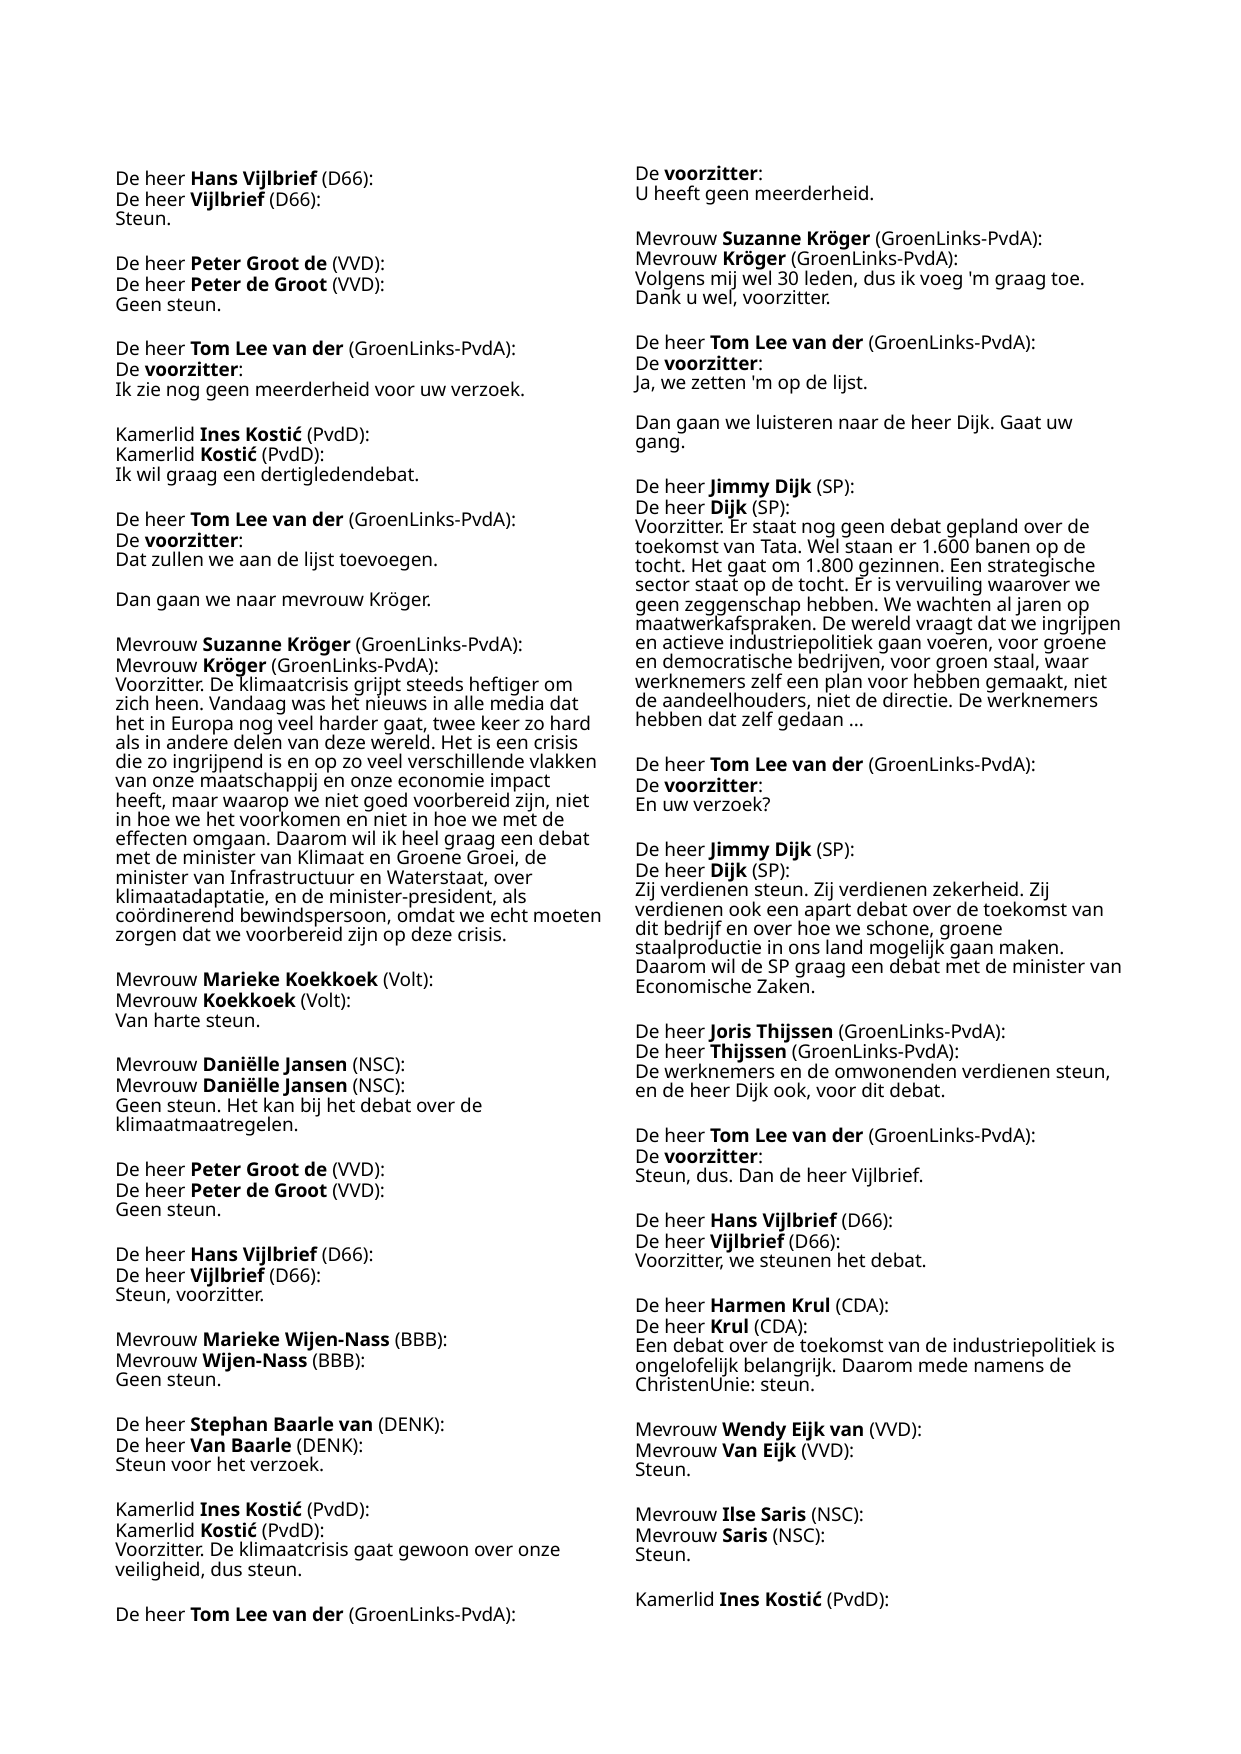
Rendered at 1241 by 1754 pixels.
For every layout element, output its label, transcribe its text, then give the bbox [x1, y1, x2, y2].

text Mevrouw Daniëlle Jansen (NSC): [115, 1052, 605, 1077]
text De heer Vijlbrief (D66): [635, 1233, 1125, 1252]
text De heer Tom Lee van der (GroenLinks-PvdA): [635, 1122, 1125, 1148]
text De heer Hans Vijlbrief (D66): [115, 165, 605, 191]
text De heer Dijk (SP): [635, 499, 1125, 518]
text Kamerlid Kostić (PvdD): [115, 1522, 605, 1541]
text Ja, we zetten 'm op de lijst. [635, 374, 1125, 393]
text De heer Tom Lee van der (GroenLinks-PvdA): [115, 506, 605, 532]
text Geen steun. [115, 1371, 605, 1391]
text De heer Jimmy Dijk (SP): [635, 836, 1125, 862]
text Steun. [635, 1461, 1125, 1480]
text De heer Joris Thijssen (GroenLinks-PvdA): [635, 1018, 1125, 1043]
text Kamerlid Kostić (PvdD): [115, 446, 605, 466]
text De heer Harmen Krul (CDA): [635, 1292, 1125, 1318]
text De heer Vijlbrief (D66): [115, 1267, 605, 1286]
text Zij verdienen steun. Zij verdienen zekerheid. Zij verdienen ook een apart debat over de toekomst van dit bedrijf en over hoe we schone, groene staalproductie in ons land mogelijk gaan maken. Daarom wil de SP graag een debat met de minister van Economische Zaken. [635, 881, 1125, 997]
text Mevrouw Kröger (GroenLinks-PvdA): [115, 657, 605, 676]
text Mevrouw Marieke Wijen-Nass (BBB): [115, 1326, 605, 1352]
text Ik zie nog geen meerderheid voor uw verzoek. [115, 381, 605, 400]
text De heer Stephan Baarle van (DENK): [115, 1411, 605, 1437]
text Van harte steun. [115, 1012, 605, 1031]
text De voorzitter: [635, 1148, 1125, 1167]
text De heer Hans Vijlbrief (D66): [635, 1207, 1125, 1233]
text De heer Tom Lee van der (GroenLinks-PvdA): [635, 751, 1125, 777]
text Geen steun. Het kan bij het debat over de klimaatmaatregelen. [115, 1097, 605, 1135]
text Geen steun. [115, 1201, 605, 1220]
text De heer Van Baarle (DENK): [115, 1437, 605, 1456]
text Steun, voorzitter. [115, 1286, 605, 1305]
text Mevrouw Kröger (GroenLinks-PvdA): [635, 250, 1125, 270]
text De voorzitter: [635, 355, 1125, 374]
text Mevrouw Saris (NSC): [635, 1527, 1125, 1546]
text Dan gaan we naar mevrouw Kröger. [115, 591, 605, 610]
text De heer Jimmy Dijk (SP): [635, 473, 1125, 499]
text De heer Tom Lee van der (GroenLinks-PvdA): [115, 336, 605, 361]
text Volgens mij wel 30 leden, dus ik voeg 'm graag toe. Dank u wel, voorzitter. [635, 270, 1125, 308]
text Steun voor het verzoek. [115, 1456, 605, 1476]
text U heeft geen meerderheid. [635, 184, 1125, 204]
text Steun, dus. Dan de heer Vijlbrief. [635, 1167, 1125, 1186]
text De heer Hans Vijlbrief (D66): [115, 1241, 605, 1267]
text Voorzitter. De klimaatcrisis grijpt steeds heftiger om zich heen. Vandaag was het nieuws in alle media dat het in Europa nog veel harder gaat, twee keer zo hard als in andere delen van deze wereld. Het is een crisis die zo ingrijpend is en op zo veel verschillende vlakken van onze maatschappij en onze economie impact heeft, maar waarop we niet goed voorbereid zijn, niet in hoe we het voorkomen en niet in hoe we met de effecten omgaan. Daarom wil ik heel graag een debat met de minister van Klimaat en Groene Groei, de minister van Infrastructuur en Waterstaat, over klimaatadaptatie, en de minister-president, als coördinerend bewindspersoon, omdat we echt moeten zorgen dat we voorbereid zijn op deze crisis. [115, 676, 605, 946]
text Een debat over de toekomst van de industriepolitiek is ongelofelijk belangrijk. Daarom mede namens de ChristenUnie: steun. [635, 1337, 1125, 1395]
text Kamerlid Ines Kostić (PvdD): [115, 421, 605, 446]
text Steun. [115, 210, 605, 230]
text De heer Dijk (SP): [635, 862, 1125, 881]
text Voorzitter. De klimaatcrisis gaat gewoon over onze veiligheid, dus steun. [115, 1541, 605, 1580]
text Mevrouw Wendy Eijk van (VVD): [635, 1416, 1125, 1442]
text Voorzitter. Er staat nog geen debat gepland over de toekomst van Tata. Wel staan er 1.600 banen op de tocht. Het gaat om 1.800 gezinnen. Een strategische sector staat op de tocht. Er is vervuiling waarover we geen zeggenschap hebben. We wachten al jaren op maatwerkafspraken. De wereld vraagt dat we ingrijpen en actieve industriepolitiek gaan voeren, voor groene en democratische bedrijven, voor groen staal, waar werknemers zelf een plan voor hebben gemaakt, niet de aandeelhouders, niet de directie. De werknemers hebben dat zelf gedaan ... [635, 518, 1125, 730]
text De heer Peter Groot de (VVD): [115, 251, 605, 276]
text De voorzitter: [115, 361, 605, 381]
text Dan gaan we luisteren naar de heer Dijk. Gaat uw gang. [635, 414, 1125, 453]
text De voorzitter: [635, 777, 1125, 796]
text Mevrouw Marieke Koekkoek (Volt): [115, 967, 605, 992]
text Mevrouw Suzanne Kröger (GroenLinks-PvdA): [635, 225, 1125, 250]
text Mevrouw Ilse Saris (NSC): [635, 1501, 1125, 1527]
text En uw verzoek? [635, 796, 1125, 816]
text Dat zullen we aan de lijst toevoegen. [115, 551, 605, 570]
text Mevrouw Wijen-Nass (BBB): [115, 1352, 605, 1371]
text Voorzitter, we steunen het debat. [635, 1252, 1125, 1272]
text Ik wil graag een dertigledendebat. [115, 466, 605, 485]
text De heer Peter de Groot (VVD): [115, 276, 605, 296]
text De heer Krul (CDA): [635, 1318, 1125, 1337]
text Kamerlid Ines Kostić (PvdD): [635, 1586, 1125, 1612]
text Kamerlid Ines Kostić (PvdD): [115, 1496, 605, 1522]
text De heer Thijssen (GroenLinks-PvdA): [635, 1043, 1125, 1063]
text De heer Tom Lee van der (GroenLinks-PvdA): [635, 329, 1125, 355]
text De heer Tom Lee van der (GroenLinks-PvdA): [115, 1601, 605, 1627]
text De voorzitter: [635, 165, 1125, 184]
text Mevrouw Van Eijk (VVD): [635, 1442, 1125, 1461]
text Mevrouw Daniëlle Jansen (NSC): [115, 1077, 605, 1097]
text Steun. [635, 1546, 1125, 1565]
text Geen steun. [115, 296, 605, 315]
text De heer Vijlbrief (D66): [115, 191, 605, 210]
text De heer Peter de Groot (VVD): [115, 1182, 605, 1201]
text De heer Peter Groot de (VVD): [115, 1156, 605, 1182]
text Mevrouw Suzanne Kröger (GroenLinks-PvdA): [115, 631, 605, 657]
text De werknemers en de omwonenden verdienen steun, en de heer Dijk ook, voor dit debat. [635, 1063, 1125, 1101]
text De voorzitter: [115, 532, 605, 551]
text Mevrouw Koekkoek (Volt): [115, 992, 605, 1012]
